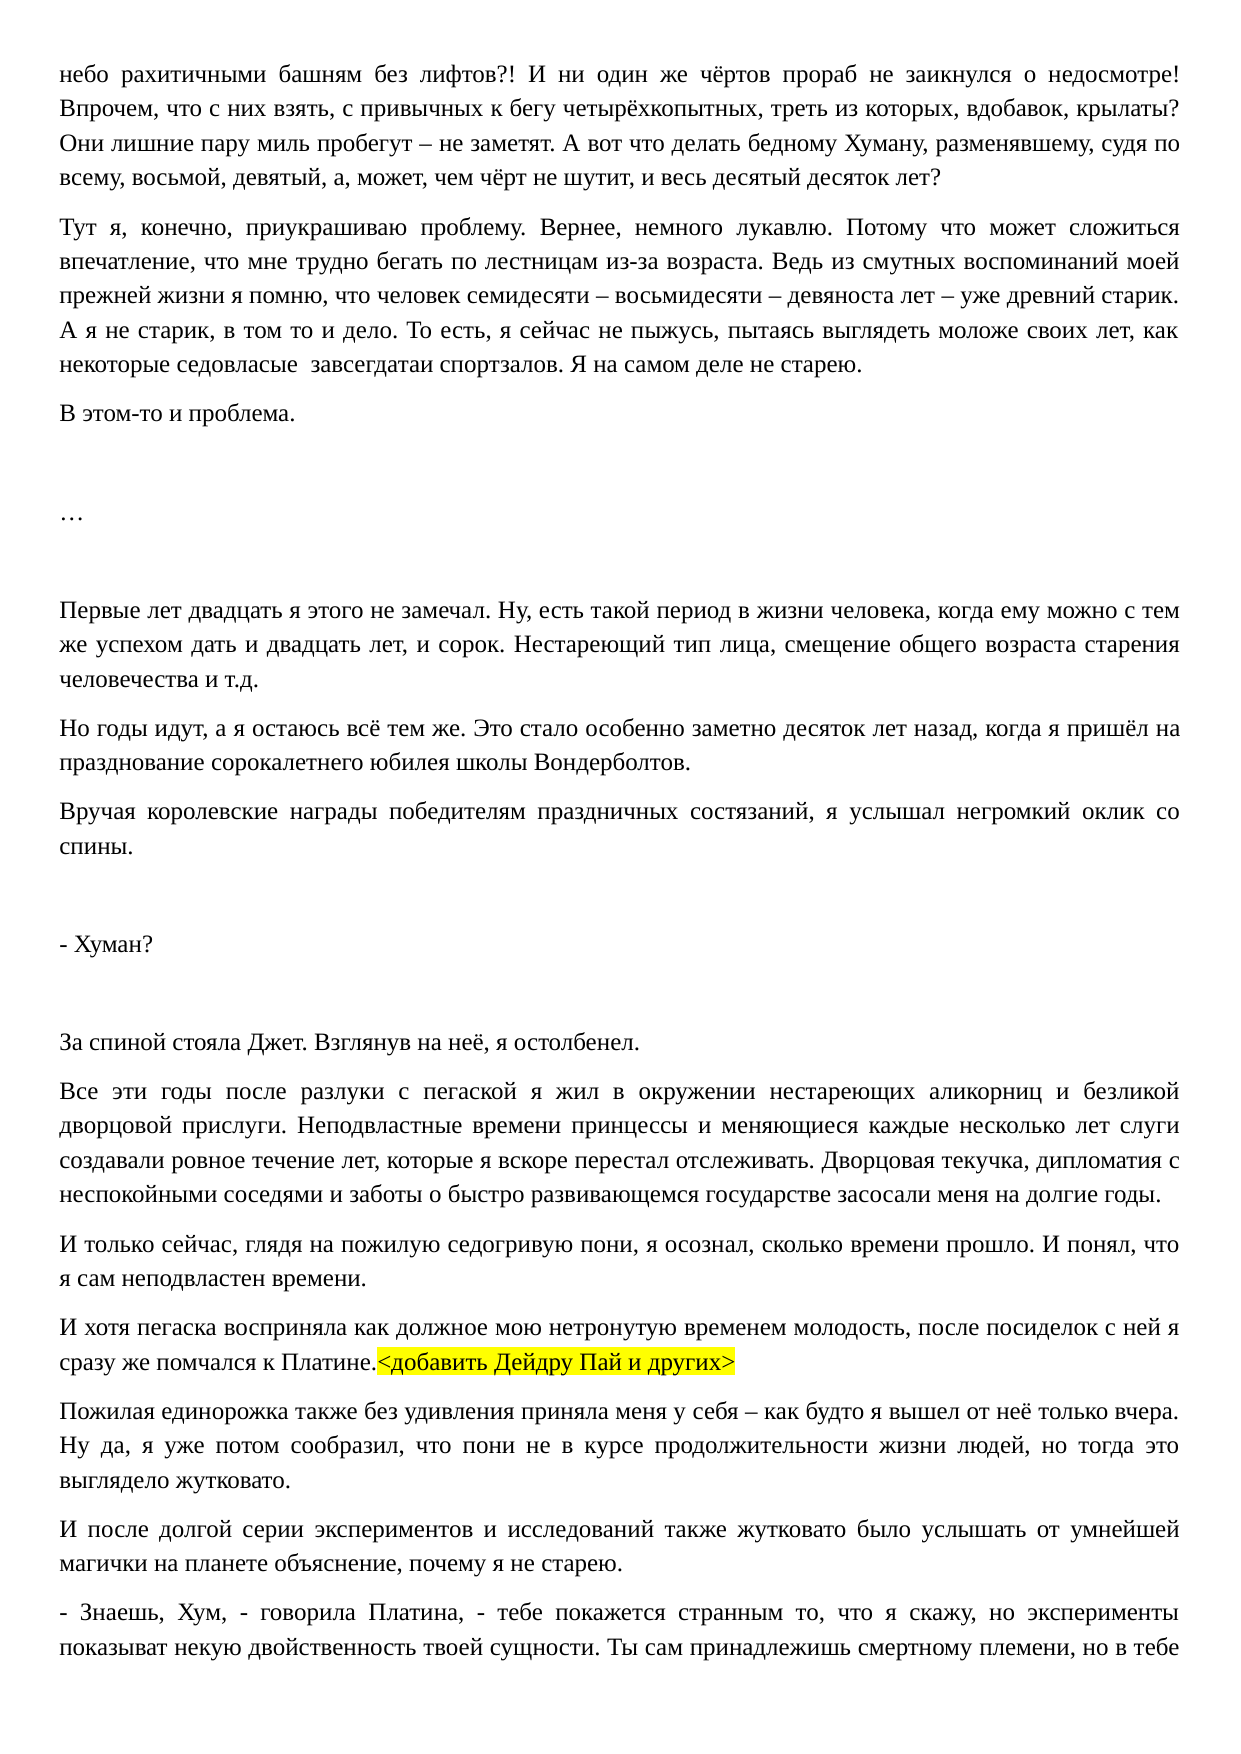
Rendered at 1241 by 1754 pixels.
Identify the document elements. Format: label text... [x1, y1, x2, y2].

text В этом-то и проблема. [59, 398, 1181, 427]
text Все эти годы после разлуки с пегаской я жил в окружении нестареющих аликорниц и безликой дворцовой прислуги. Неподвластные времени принцессы и меняющиеся каждые несколько лет слуги создавали ровное течение лет, которые я вскоре перестал отслеживать. Дворцовая текучка, дипломатия с неспокойными соседями и заботы о быстро развивающемся государстве засосали меня на долгие годы. [59, 1076, 1181, 1208]
text Первые лет двадцать я этого не замечал. Ну, есть такой период в жизни человека, когда ему можно с тем же успехом дать и двадцать лет, и сорок. Нестареющий тип лица, смещение общего возраста старения человечества и т.д. [59, 595, 1181, 692]
text И после долгой серии экспериментов и исследований также жутковато было услышать от умнейшей магички на планете объяснение, почему я не старею. [59, 1514, 1181, 1577]
text … [59, 497, 1181, 525]
text За спиной стояла Джет. Взглянув на неё, я остолбенел. [59, 1027, 1181, 1056]
text Вручая королевские награды победителям праздничных состязаний, я услышал негромкий оклик со спины. [59, 796, 1181, 859]
text - Хуман? [59, 929, 1181, 958]
text Но годы идут, а я остаюсь всё тем же. Это стало особенно заметно десяток лет назад, когда я пришёл на празднование сорокалетнего юбилея школы Вондерболтов. [59, 713, 1181, 776]
text И хотя пегаска восприняла как должное мою нетронутую временем молодость, после посиделок с ней я сразу же помчался к Платине.<добавить Дейдру Пай и других> [59, 1312, 1181, 1375]
text - Знаешь, Хум, - говорила Платина, - тебе покажется странным то, что я скажу, но эксперименты показыват некую двойственность твоей сущности. Ты сам принадлежишь смертному племени, но в тебе [59, 1597, 1181, 1661]
text Пожилая единорожка также без удивления приняла меня у себя – как будто я вышел от неё только вчера. Ну да, я уже потом сообразил, что пони не в курсе продолжительности жизни людей, но тогда это выглядело жутковато. [59, 1396, 1181, 1493]
text небо рахитичными башням без лифтов?! И ни один же чёртов прораб не заикнулся о недосмотре! Впрочем, что с них взять, с привычных к бегу четырёхкопытных, треть из которых, вдобавок, крылаты? Они лишние пару миль пробегут – не заметят. А вот что делать бедному Хуману, разменявшему, судя по всему, восьмой, девятый, а, может, чем чёрт не шутит, и весь десятый десяток лет? [59, 59, 1181, 191]
text Тут я, конечно, приукрашиваю проблему. Вернее, немного лукавлю. Потому что может сложиться впечатление, что мне трудно бегать по лестницам из-за возраста. Ведь из смутных воспоминаний моей прежней жизни я помню, что человек семидесяти – восьмидесяти – девяноста лет – уже древний старик. А я не старик, в том то и дело. То есть, я сейчас не пыжусь, пытаясь выглядеть моложе своих лет, как некоторые седовласые завсегдатаи спортзалов. Я на самом деле не старею. [59, 212, 1181, 378]
text И только сейчас, глядя на пожилую седогривую пони, я осознал, сколько времени прошло. И понял, что я сам неподвластен времени. [59, 1229, 1181, 1292]
